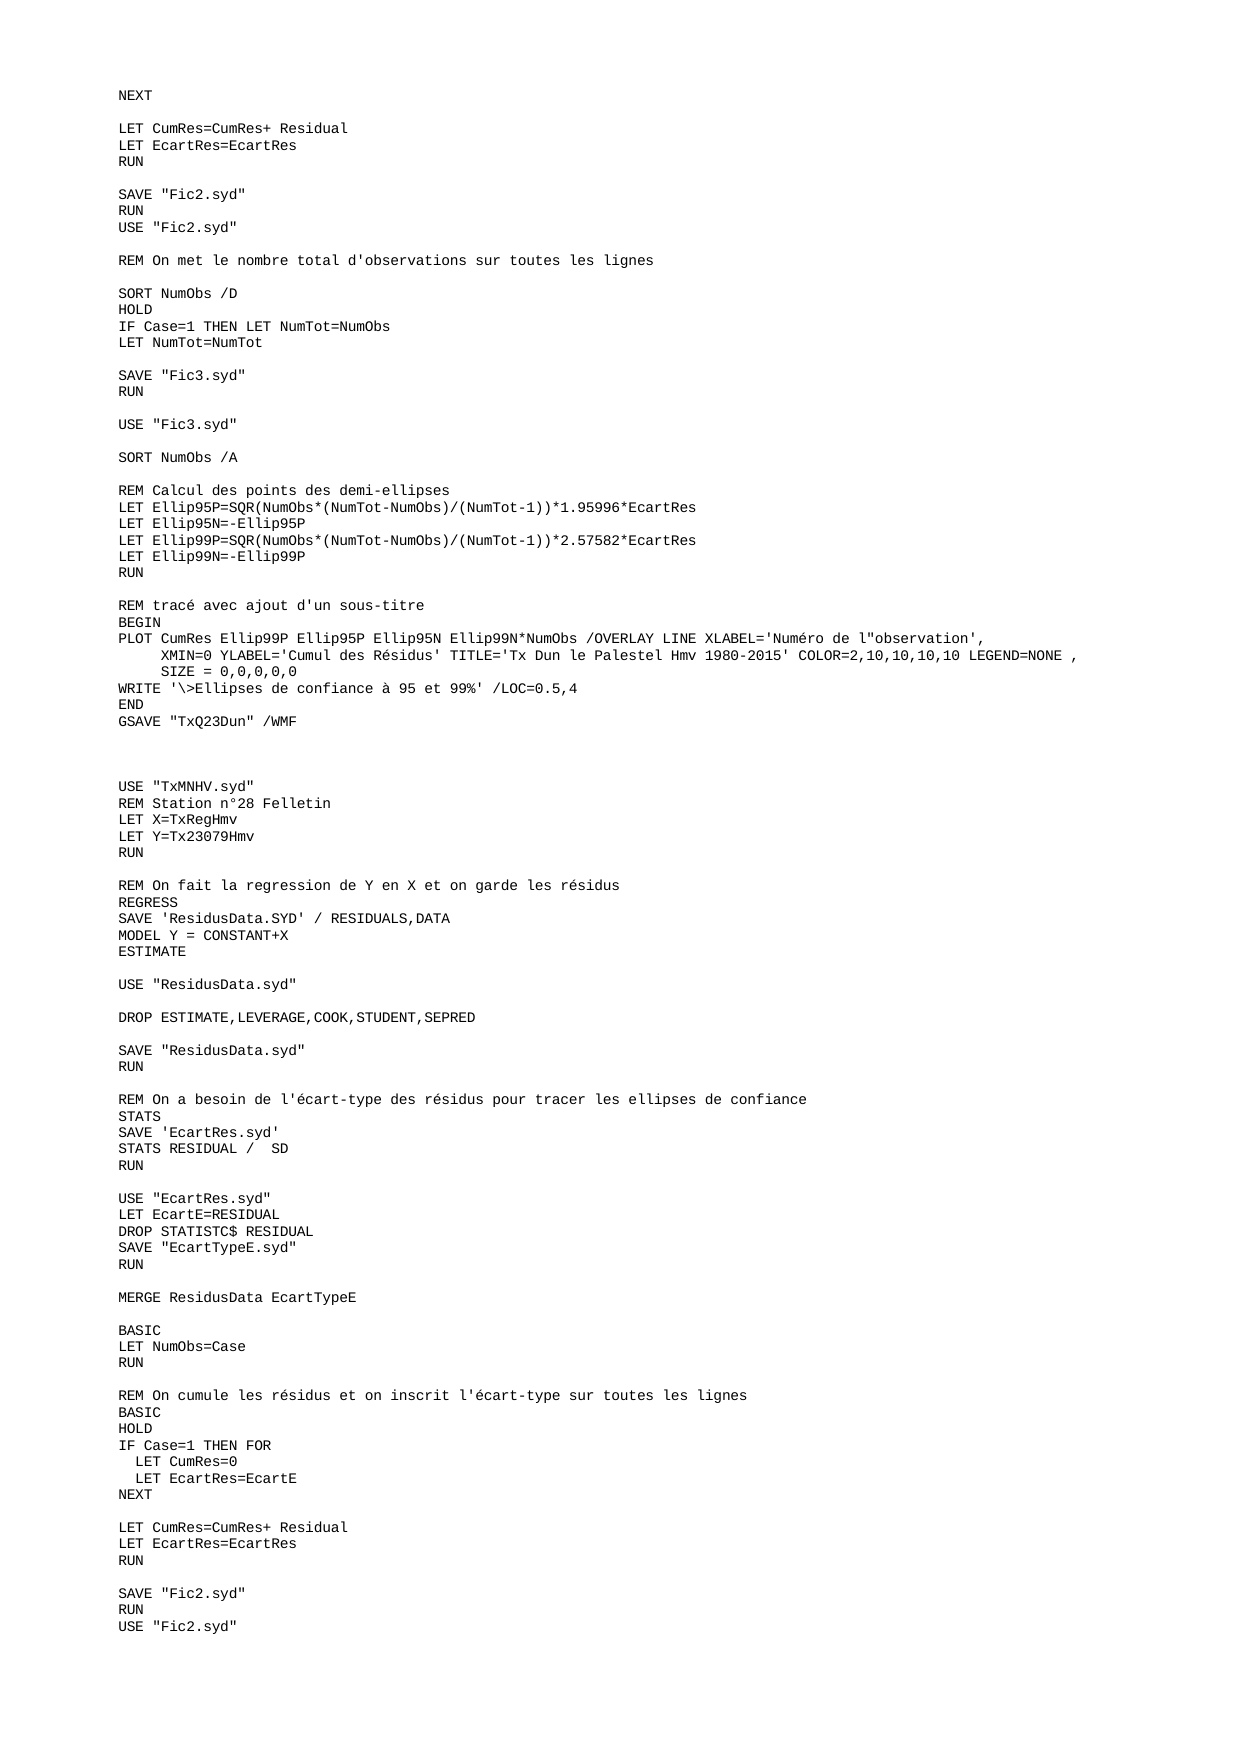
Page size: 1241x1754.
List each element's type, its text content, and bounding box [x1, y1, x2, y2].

text RUN [118, 204, 1122, 220]
text HOLD [118, 302, 1122, 319]
text ESTIMATE [118, 944, 1122, 961]
text SAVE "EcartTypeE.syd" [118, 1241, 1122, 1257]
text NEXT [118, 88, 1122, 105]
text BASIC [118, 1323, 1122, 1339]
text WRITE '\>Ellipses de confiance à 95 et 99%' /LOC=0.5,4 [118, 681, 1122, 697]
text RUN [118, 1158, 1122, 1175]
text LET EcartRes=EcartRes [118, 1537, 1122, 1553]
text DROP STATISTC$ RESIDUAL [118, 1224, 1122, 1241]
text SAVE 'EcartRes.syd' [118, 1125, 1122, 1142]
text PLOT CumRes Ellip99P Ellip95P Ellip95N Ellip99N*NumObs /OVERLAY LINE XLABEL='Numéro de l"observation', [118, 632, 1122, 648]
text USE "EcartRes.syd" [118, 1191, 1122, 1208]
text RUN [118, 1059, 1122, 1076]
text BEGIN [118, 615, 1122, 632]
text IF Case=1 THEN LET NumTot=NumObs [118, 319, 1122, 335]
text USE "Fic2.syd" [118, 220, 1122, 237]
text SAVE 'ResidusData.SYD' / RESIDUALS,DATA [118, 911, 1122, 928]
text RUN [118, 1553, 1122, 1570]
text LET NumTot=NumTot [118, 335, 1122, 352]
text LET Y=Tx23079Hmv [118, 829, 1122, 846]
text XMIN=0 YLABEL='Cumul des Résidus' TITLE='Tx Dun le Palestel Hmv 1980-2015' COLOR=2,10,10,10,10 LEGEND=NONE , [118, 648, 1122, 664]
text SIZE = 0,0,0,0,0 [118, 664, 1122, 681]
text LET Ellip95N=-Ellip95P [118, 516, 1122, 533]
text HOLD [118, 1422, 1122, 1438]
text RUN [118, 846, 1122, 862]
text USE "Fic3.syd" [118, 418, 1122, 434]
text BASIC [118, 1405, 1122, 1422]
text SAVE "Fic2.syd" [118, 1586, 1122, 1603]
text RUN [118, 154, 1122, 171]
text REM On a besoin de l'écart-type des résidus pour tracer les ellipses de confiance [118, 1092, 1122, 1109]
text LET NumObs=Case [118, 1339, 1122, 1356]
text LET EcartRes=EcartE [118, 1471, 1122, 1487]
text STATS [118, 1109, 1122, 1125]
text RUN [118, 385, 1122, 401]
text REM Station n°28 Felletin [118, 796, 1122, 813]
text LET Ellip99N=-Ellip99P [118, 549, 1122, 566]
text RUN [118, 566, 1122, 582]
text LET CumRes=CumRes+ Residual [118, 1520, 1122, 1537]
text USE "ResidusData.syd" [118, 977, 1122, 994]
text REM tracé avec ajout d'un sous-titre [118, 599, 1122, 615]
text SAVE "Fic3.syd" [118, 368, 1122, 385]
text LET X=TxRegHmv [118, 813, 1122, 829]
text GSAVE "TxQ23Dun" /WMF [118, 714, 1122, 730]
text DROP ESTIMATE,LEVERAGE,COOK,STUDENT,SEPRED [118, 1010, 1122, 1027]
text SAVE "ResidusData.syd" [118, 1043, 1122, 1059]
text LET CumRes=CumRes+ Residual [118, 121, 1122, 138]
text LET CumRes=0 [118, 1454, 1122, 1471]
text SORT NumObs /D [118, 286, 1122, 302]
text NEXT [118, 1487, 1122, 1504]
text RUN [118, 1356, 1122, 1372]
text USE "Fic2.syd" [118, 1619, 1122, 1636]
text SORT NumObs /A [118, 451, 1122, 467]
text REM On fait la regression de Y en X et on garde les résidus [118, 878, 1122, 895]
text REGRESS [118, 895, 1122, 911]
text LET Ellip99P=SQR(NumObs*(NumTot-NumObs)/(NumTot-1))*2.57582*EcartRes [118, 533, 1122, 549]
text LET EcartRes=EcartRes [118, 138, 1122, 154]
text IF Case=1 THEN FOR [118, 1438, 1122, 1454]
text SAVE "Fic2.syd" [118, 187, 1122, 204]
text LET Ellip95P=SQR(NumObs*(NumTot-NumObs)/(NumTot-1))*1.95996*EcartRes [118, 500, 1122, 516]
text MERGE ResidusData EcartTypeE [118, 1290, 1122, 1306]
text REM Calcul des points des demi-ellipses [118, 483, 1122, 500]
text END [118, 697, 1122, 714]
text LET EcartE=RESIDUAL [118, 1208, 1122, 1224]
text USE "TxMNHV.syd" [118, 780, 1122, 796]
text MODEL Y = CONSTANT+X [118, 928, 1122, 944]
text STATS RESIDUAL / SD [118, 1142, 1122, 1158]
text REM On cumule les résidus et on inscrit l'écart-type sur toutes les lignes [118, 1389, 1122, 1405]
text REM On met le nombre total d'observations sur toutes les lignes [118, 253, 1122, 269]
text RUN [118, 1603, 1122, 1619]
text RUN [118, 1257, 1122, 1273]
